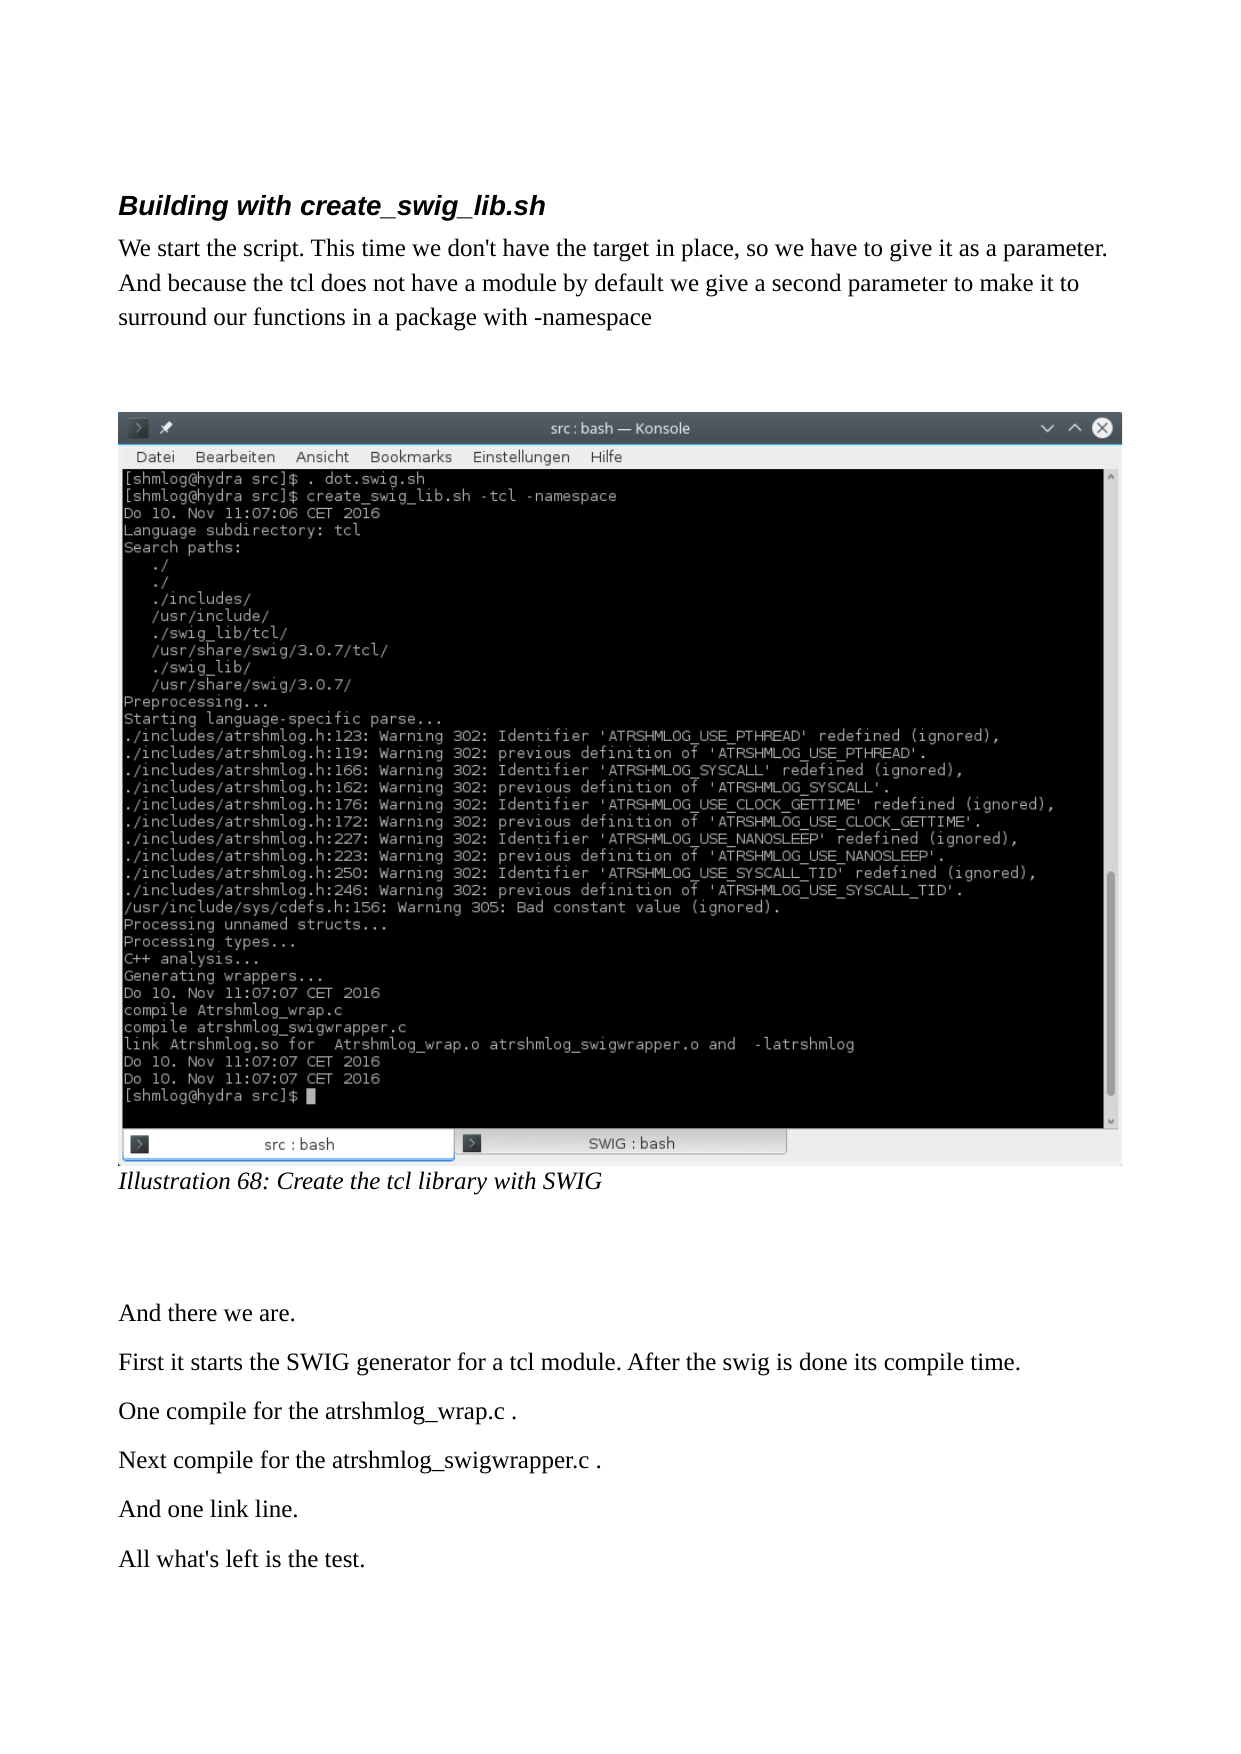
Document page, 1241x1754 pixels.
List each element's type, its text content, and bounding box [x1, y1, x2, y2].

text And one link line. [118, 1494, 1122, 1523]
text Illustration 68: Create the tcl library with SWIG [118, 1166, 1122, 1194]
picture [118, 412, 1123, 1166]
text One compile for the atrshmlog_wrap.c . [118, 1396, 1122, 1425]
text Next compile for the atrshmlog_swigwrapper.c . [118, 1446, 1122, 1474]
text And there we are. [118, 1298, 1122, 1327]
subtitle Building with create_swig_lib.sh [118, 189, 1122, 221]
text All what's left is the test. [118, 1544, 1122, 1572]
text First it starts the SWIG generator for a tcl module. After the swig is done its compile time. [118, 1347, 1122, 1376]
text We start the script. This time we don't have the target in place, so we have to give it as a parameter. And because the tcl does not have a module by default we give a second parameter to make it to surround our functions in a package with -namespace [118, 233, 1122, 331]
